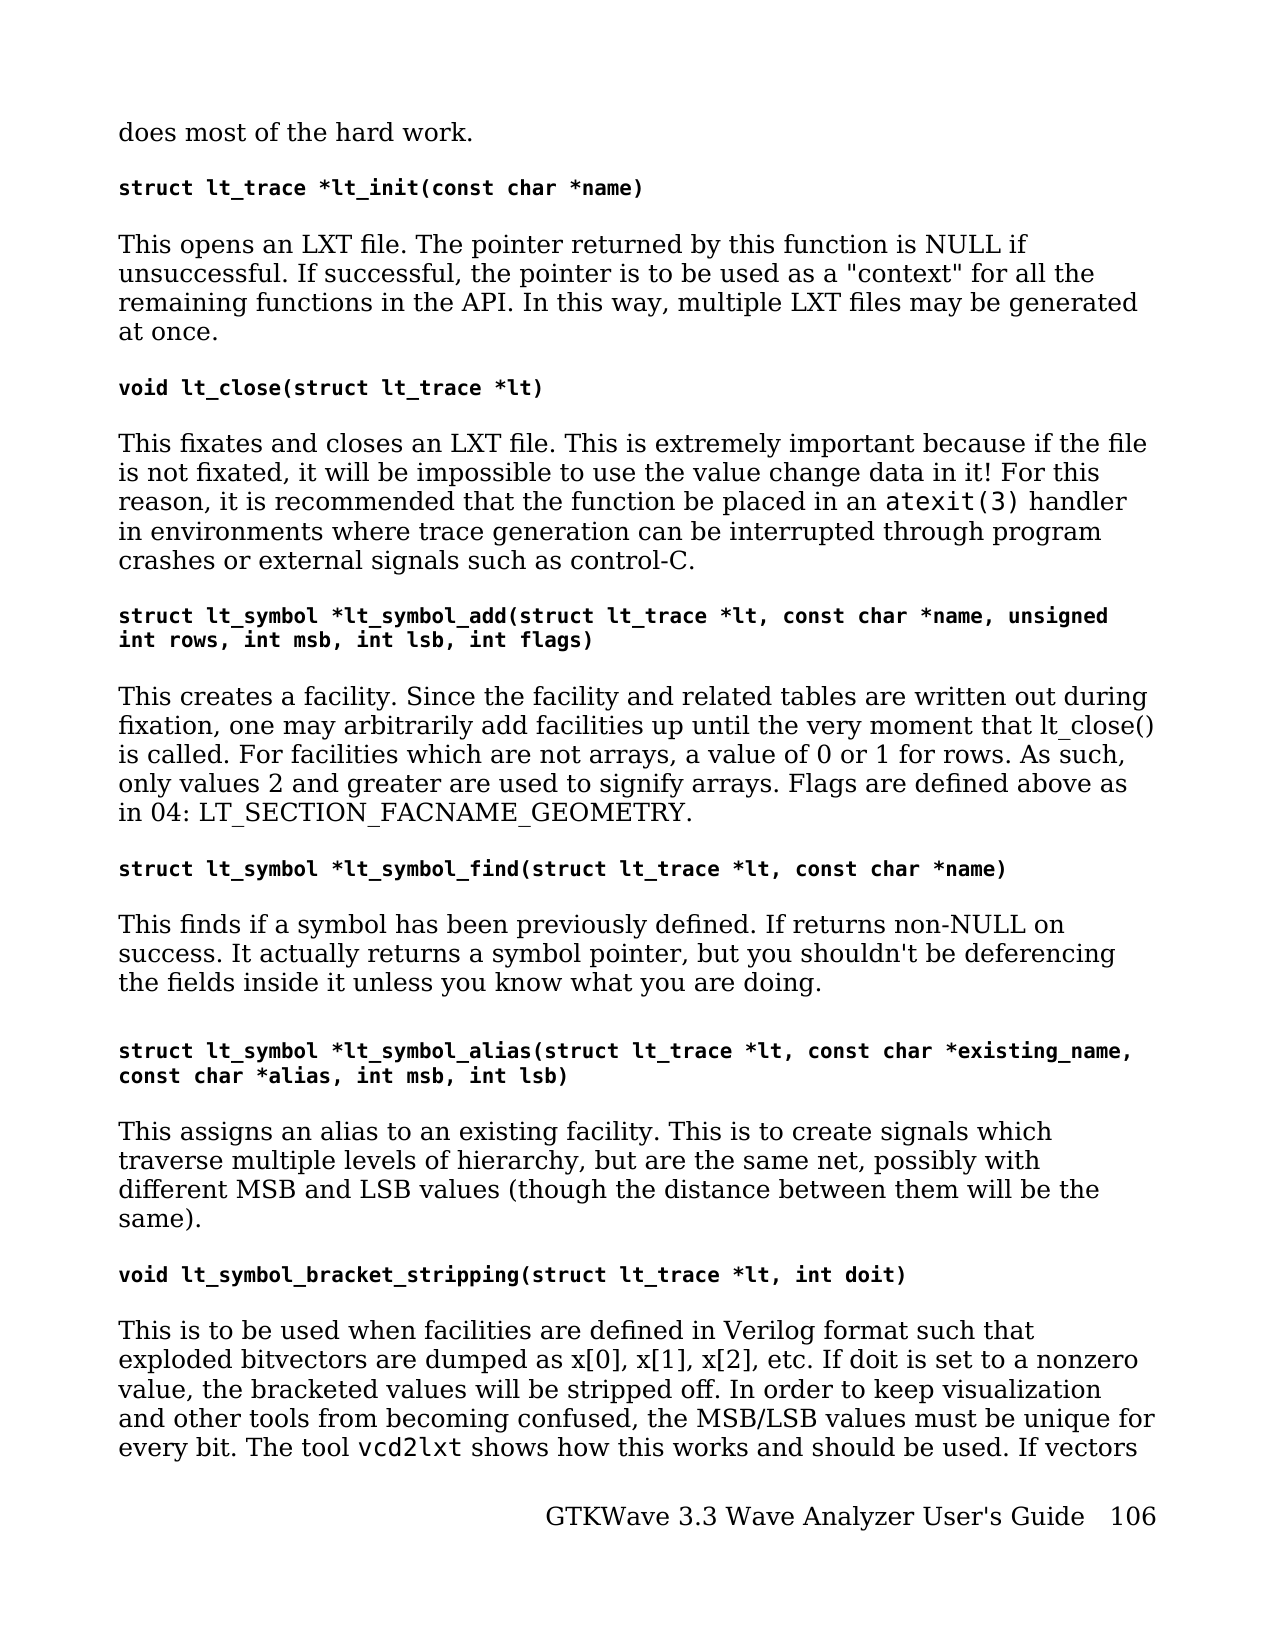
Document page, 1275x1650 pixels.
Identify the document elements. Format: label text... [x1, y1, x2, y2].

text does most of the hard work. [118, 118, 1157, 147]
text void lt_close(struct lt_trace *lt) [118, 376, 1157, 400]
text This is to be used when facilities are defined in Verilog format such that exploded bitvectors are dumped as x[0], x[1], x[2], etc. If doit is set to a nonzero value, the bracketed values will be stripped off. In order to keep visualization and other tools from becoming confused, the MSB/LSB values must be unique for every bit. The tool vcd2lxt shows how this works and should be used. If vectors [118, 1287, 1157, 1462]
text This finds if a symbol has been previously defined. If returns non-NULL on success. It actually returns a symbol pointer, but you shouldn't be deferencing the fields inside it unless you know what you are doing. [118, 881, 1157, 998]
text This assigns an alias to an existing facility. This is to create signals which traverse multiple levels of hierarchy, but are the same net, possibly with different MSB and LSB values (though the distance between them will be the same). [118, 1088, 1157, 1234]
text struct lt_symbol *lt_symbol_add(struct lt_trace *lt, const char *name, unsigned int rows, int msb, int lsb, int flags) [118, 604, 1157, 653]
text This creates a facility. Since the facility and related tables are written out during fixation, one may arbitrarily add facilities up until the very moment that lt_close() is called. For facilities which are not arrays, a value of 0 or 1 for rows. As such, only values 2 and greater are used to signify arrays. Flags are defined above as in 04: LT_SECTION_FACNAME_GEOMETRY. [118, 653, 1157, 828]
text This opens an LXT file. The pointer returned by this function is NULL if unsuccessful. If successful, the pointer is to be used as a "context" for all the remaining functions in the API. In this way, multiple LXT files may be generated at once. [118, 201, 1157, 347]
text struct lt_symbol *lt_symbol_find(struct lt_trace *lt, const char *name) [118, 857, 1157, 881]
text void lt_symbol_bracket_stripping(struct lt_trace *lt, int doit) [118, 1263, 1157, 1287]
text struct lt_trace *lt_init(const char *name) [118, 176, 1157, 201]
text This fixates and closes an LXT file. This is extremely important because if the file is not fixated, it will be impossible to use the value change data in it! For this reason, it is recommended that the function be placed in an atexit(3) handler in environments where trace generation can be interrupted through program crashes or external signals such as control-C. [118, 400, 1157, 575]
text struct lt_symbol *lt_symbol_alias(struct lt_trace *lt, const char *existing_name, const char *alias, int msb, int lsb) [118, 1039, 1157, 1088]
